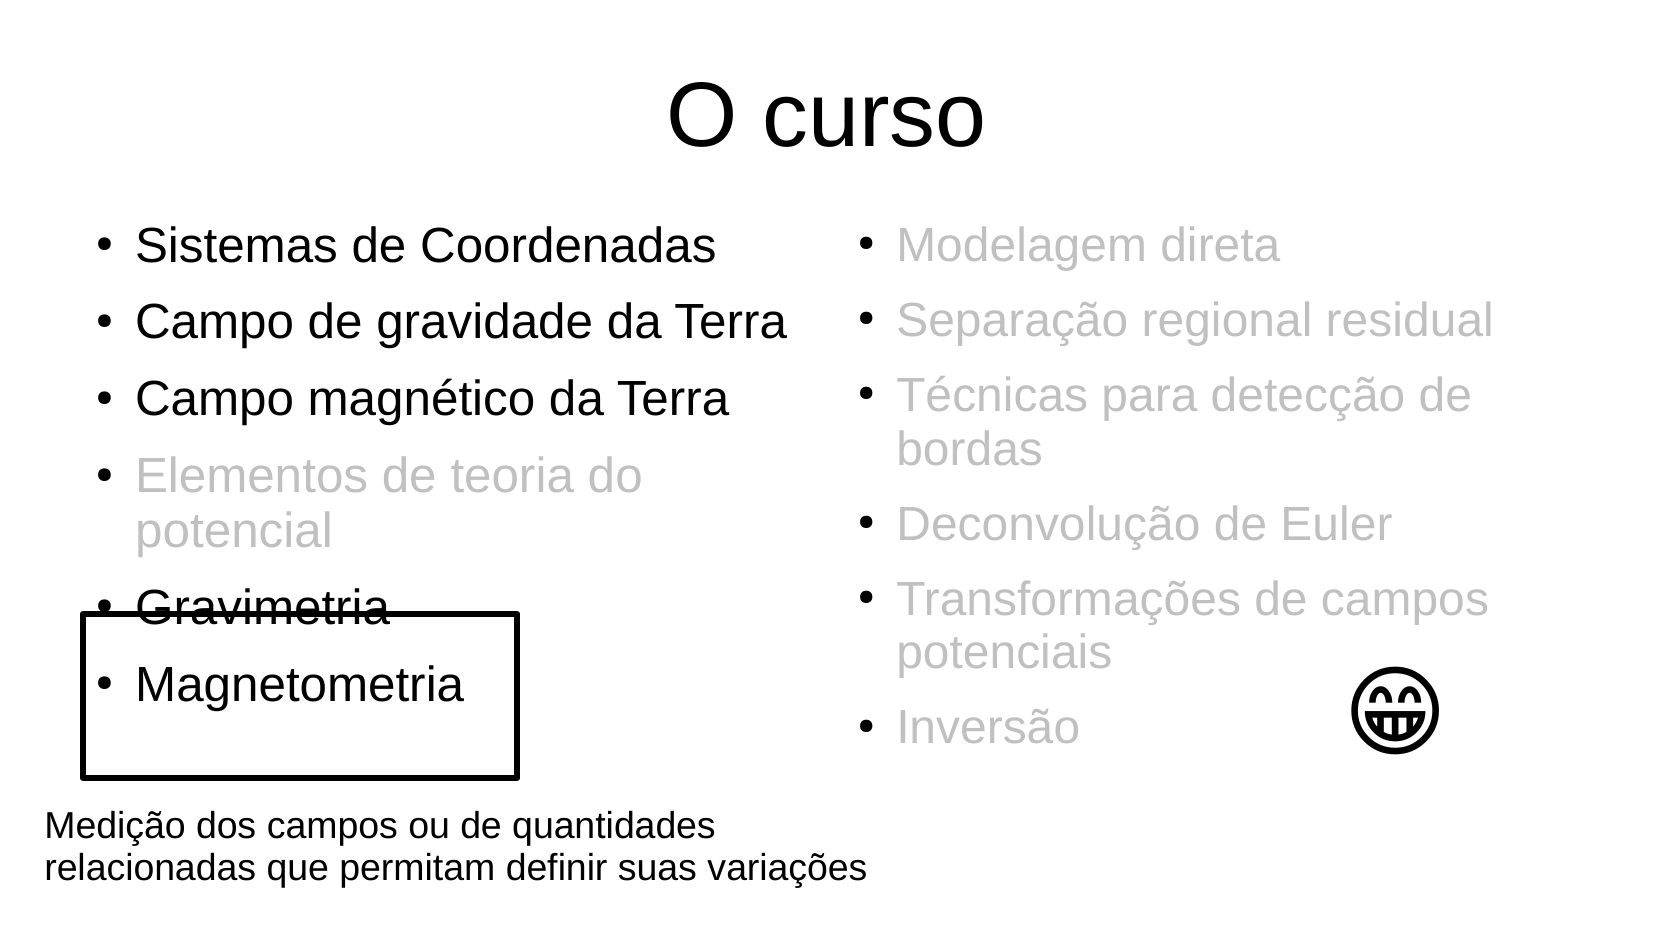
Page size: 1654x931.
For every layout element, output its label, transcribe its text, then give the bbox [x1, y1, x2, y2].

title O curso [82, 37, 1571, 193]
text_box 😁 [1328, 649, 1503, 806]
list Sistemas de Coordenadas Campo de gravidade da Terra Campo magnético da Terra Elementos de teoria do potencial Gravimetria Magnetometria [82, 217, 809, 758]
list Sistemas de Coordenadas Campo de gravidade da Terra Campo magnético da Terra Elementos de teoria do potencial Gravimetria Magnetometria [86, 617, 514, 758]
list Modelagem direta Separação regional residual Técnicas para detecção de bordas Deconvolução de Euler Transformações de campos potenciais Inversão [845, 217, 1572, 758]
text_box Medição dos campos ou de quantidades relacionadas que permitam definir suas variações [29, 797, 886, 916]
